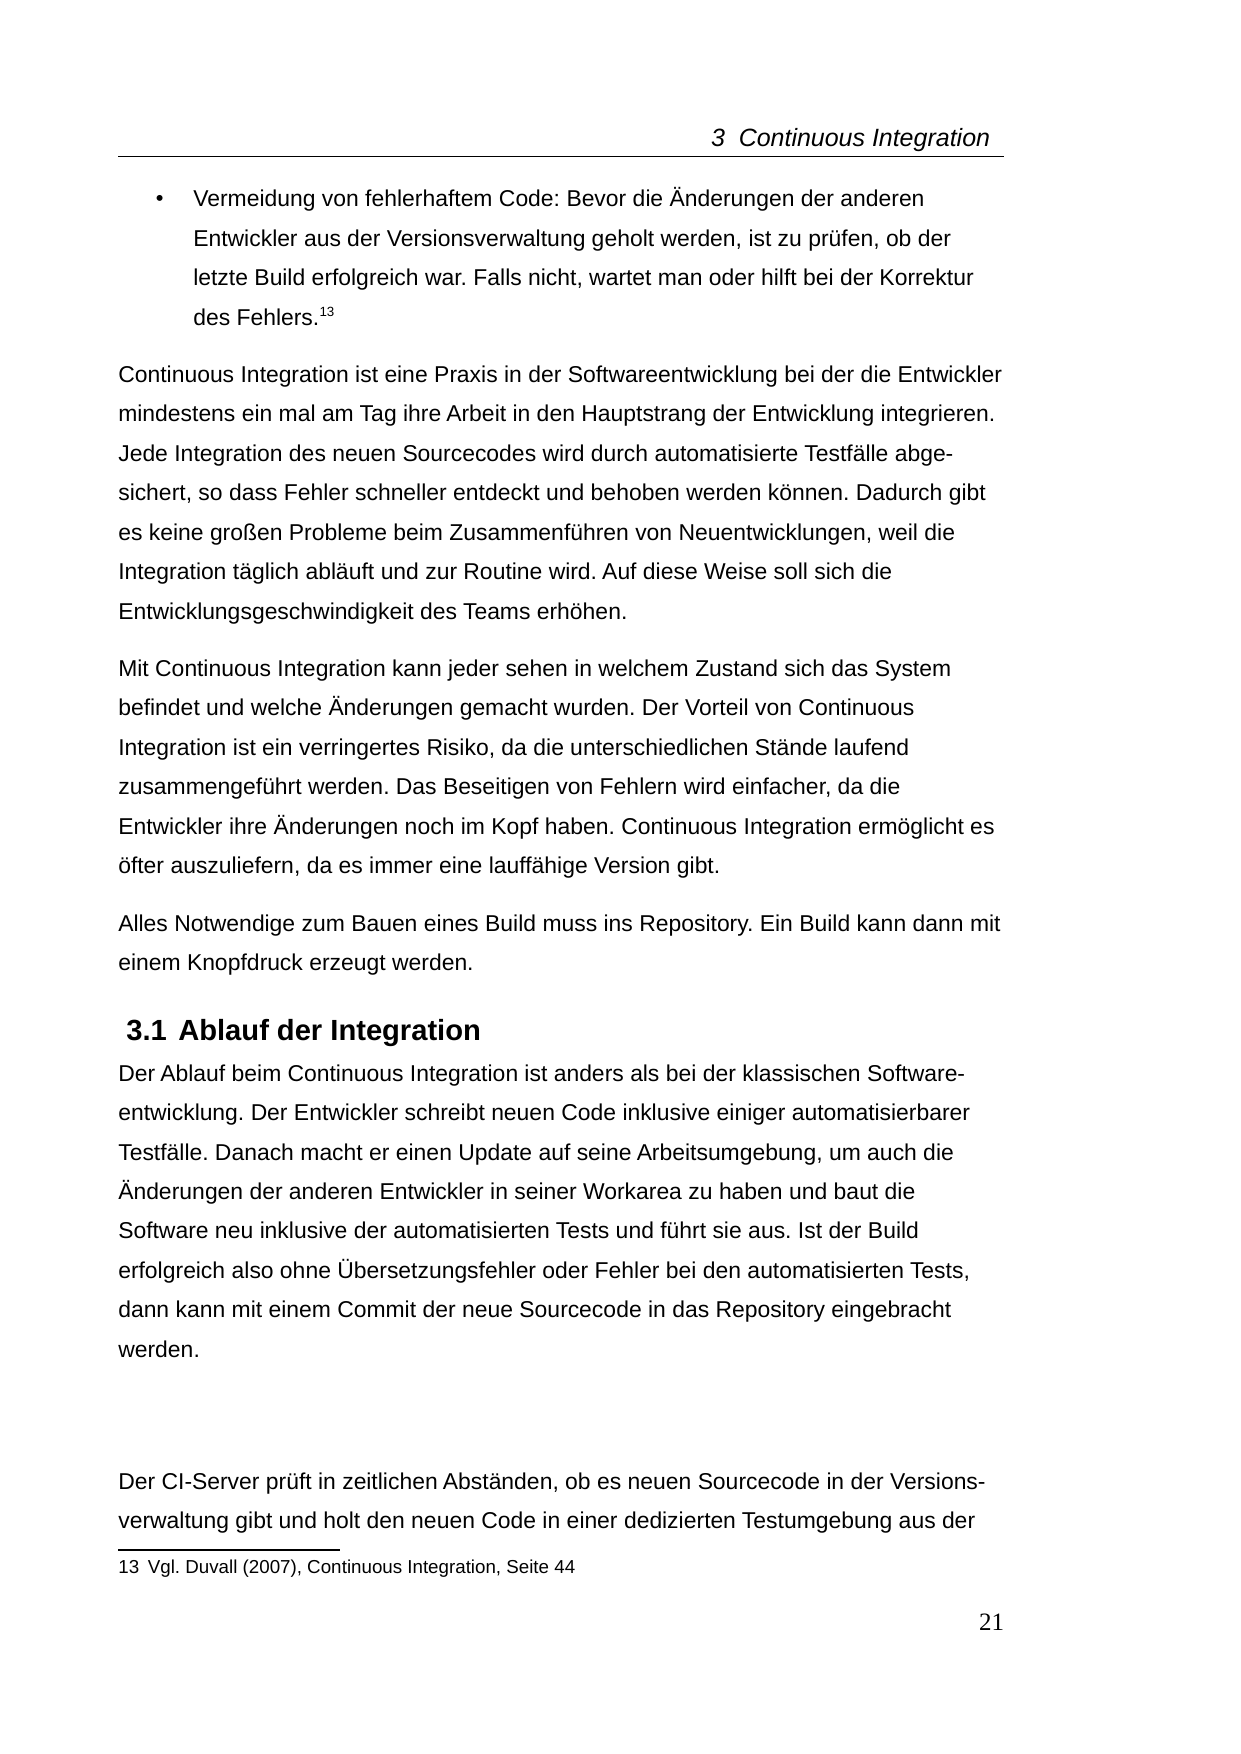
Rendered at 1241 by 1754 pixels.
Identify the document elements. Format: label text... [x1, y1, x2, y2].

text Mit Continuous Integration kann jeder sehen in welchem Zustand sich das System befindet und welche Änderungen gemacht wurden. Der Vorteil von Continuous Integration ist ein verringertes Risiko, da die unterschiedlichen Stände laufend zusammengeführt werden. Das Beseitigen von Fehlern wird einfacher, da die Entwickler ihre Änderungen noch im Kopf haben. Continuous Integration ermöglicht es öfter auszuliefern, da es immer eine lauffähige Version gibt. [118, 655, 1004, 879]
list Vermeidung von fehlerhaftem Code: Bevor die Änderungen der anderen Entwickler aus der Versionsverwaltung geholt werden, ist zu prüfen, ob der letzte Build erfolgreich war. Falls nicht, wartet man oder hilft bei der Korrektur des Fehlers. [156, 185, 1004, 330]
text Der Ablauf beim Continuous Integration ist anders als bei der klassischen Software-entwicklung. Der Entwickler schreibt neuen Code inklusive einiger automatisierbarer Testfälle. Danach macht er einen Update auf seine Arbeitsumgebung, um auch die Änderungen der anderen Entwickler in seiner Workarea zu haben und baut die Software neu inklusive der automatisierten Tests und führt sie aus. Ist der Build erfolgreich also ohne Übersetzungsfehler oder Fehler bei den automatisierten Tests, dann kann mit einem Commit der neue Sourcecode in das Repository eingebracht werden. [118, 1059, 1004, 1362]
subtitle Ablauf der Integration [118, 1013, 1004, 1047]
text Continuous Integration ist eine Praxis in der Softwareentwicklung bei der die Entwickler mindestens ein mal am Tag ihre Arbeit in den Hauptstrang der Entwicklung integrieren. Jede Integration des neuen Sourcecodes wird durch automatisierte Testfälle abge-sichert, so dass Fehler schneller entdeckt und behoben werden können. Dadurch gibt es keine großen Probleme beim Zusammenführen von Neuentwicklungen, weil die Integration täglich abläuft und zur Routine wird. Auf diese Weise soll sich die Entwicklungsgeschwindigkeit des Teams erhöhen. [118, 361, 1004, 624]
list Vgl. Duvall (2007), Continuous Integration, Seite 44 [118, 1556, 1004, 1578]
text Der CI-Server prüft in zeitlichen Abständen, ob es neuen Sourcecode in der Versions-verwaltung gibt und holt den neuen Code in einer dedizierten Testumgebung aus der [118, 1468, 1004, 1534]
text Alles Notwendige zum Bauen eines Build muss ins Repository. Ein Build kann dann mit einem Knopfdruck erzeugt werden. [118, 909, 1004, 975]
